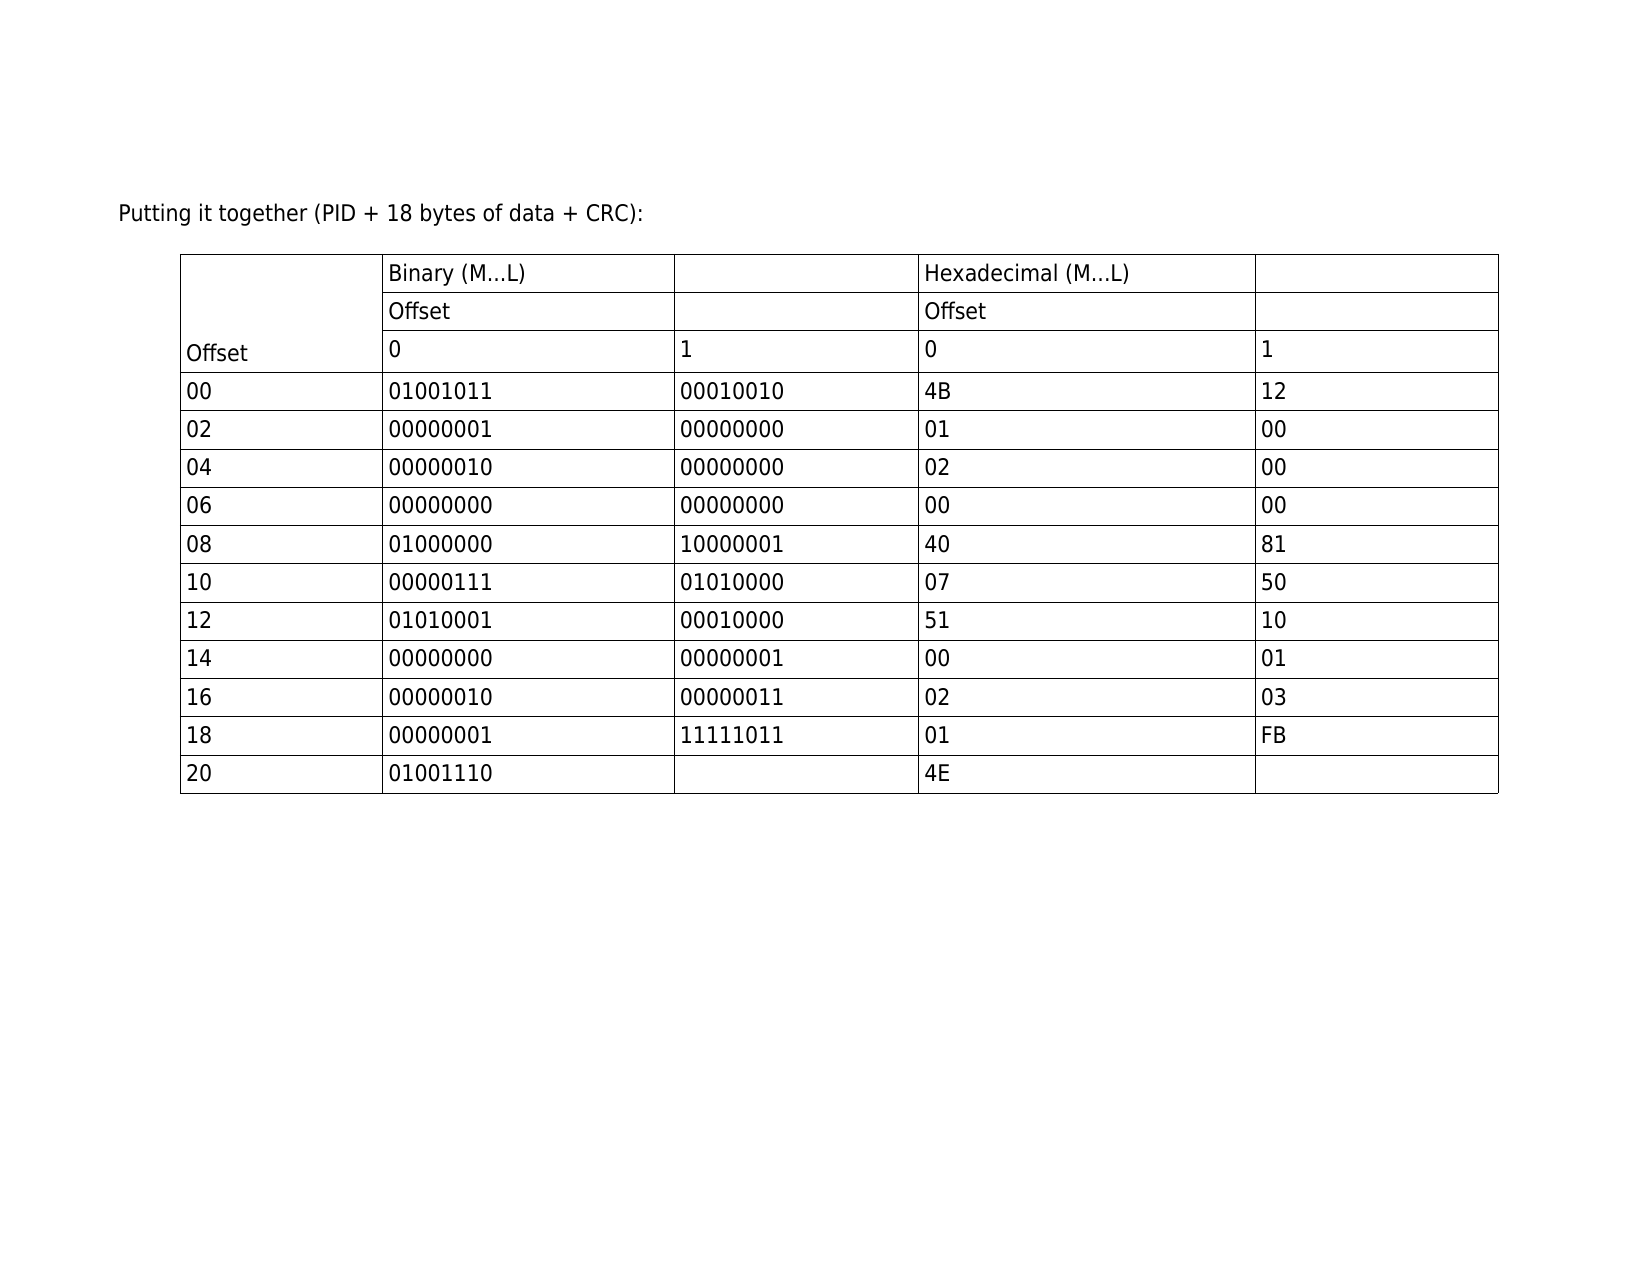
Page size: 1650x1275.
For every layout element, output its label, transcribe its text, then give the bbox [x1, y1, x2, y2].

table_cell 02 [181, 411, 382, 449]
table_cell 0 [383, 331, 674, 372]
table_cell 18 [181, 717, 382, 754]
table_cell 00 [919, 488, 1255, 525]
table_cell 00000001 [675, 641, 918, 678]
table_cell 00000111 [383, 564, 674, 602]
table_cell 10 [181, 564, 382, 602]
table_cell 00000000 [675, 411, 918, 449]
table_cell 10 [1256, 603, 1498, 640]
table_cell 02 [919, 450, 1255, 487]
table_cell 00000001 [383, 411, 674, 449]
table_cell 00000010 [383, 679, 674, 716]
table_cell 00000000 [675, 488, 918, 525]
table_cell 50 [1256, 564, 1498, 602]
table_cell 00 [1256, 488, 1498, 525]
table_cell 00 [181, 373, 382, 410]
table_cell 07 [919, 564, 1255, 602]
table_cell 02 [919, 679, 1255, 716]
table_header [675, 255, 918, 292]
table_header Binary (M...L) [383, 255, 674, 292]
table_cell 12 [1256, 373, 1498, 410]
table_cell 00 [1256, 450, 1498, 487]
table_cell 01010000 [675, 564, 918, 602]
table_cell 10000001 [675, 526, 918, 563]
table_cell 16 [181, 679, 382, 716]
table_cell 11111011 [675, 717, 918, 754]
table_cell FB [1256, 717, 1498, 754]
table_cell 01001110 [383, 756, 674, 793]
table_cell 08 [181, 526, 382, 563]
table_cell 4B [919, 373, 1255, 410]
table_cell 00000010 [383, 450, 674, 487]
text Putting it together (PID + 18 bytes of data + CRC): [118, 201, 1532, 227]
table_cell 00 [1256, 411, 1498, 449]
table_cell 1 [1256, 331, 1498, 372]
table_cell 1 [675, 331, 918, 372]
table_cell [1256, 293, 1498, 330]
table_cell 00010000 [675, 603, 918, 640]
table_cell 00000000 [675, 450, 918, 487]
table_cell 51 [919, 603, 1255, 640]
table_cell 0 [919, 331, 1255, 372]
table_cell [1256, 756, 1498, 793]
table_cell 01010001 [383, 603, 674, 640]
table_cell 00000001 [383, 717, 674, 754]
table_cell 81 [1256, 526, 1498, 563]
table_cell 01001011 [383, 373, 674, 410]
table_cell 01 [1256, 641, 1498, 678]
table_header Offset [181, 255, 382, 372]
table_header Hexadecimal (M...L) [919, 255, 1255, 292]
table_cell Offset [919, 293, 1255, 330]
table_cell 00000000 [383, 641, 674, 678]
table_cell 20 [181, 756, 382, 793]
table_cell [675, 756, 918, 793]
table_cell 03 [1256, 679, 1498, 716]
table_cell 00000000 [383, 488, 674, 525]
table_cell 01 [919, 717, 1255, 754]
table_cell 12 [181, 603, 382, 640]
table_header [1256, 255, 1498, 292]
table_cell 00000011 [675, 679, 918, 716]
table_cell 01000000 [383, 526, 674, 563]
table_cell 40 [919, 526, 1255, 563]
table_cell 00010010 [675, 373, 918, 410]
table_cell 14 [181, 641, 382, 678]
table_cell Offset [383, 293, 674, 330]
table_cell 4E [919, 756, 1255, 793]
table_cell 00 [919, 641, 1255, 678]
table_cell 04 [181, 450, 382, 487]
table_cell 01 [919, 411, 1255, 449]
table_cell [675, 293, 918, 330]
table_cell 06 [181, 488, 382, 525]
